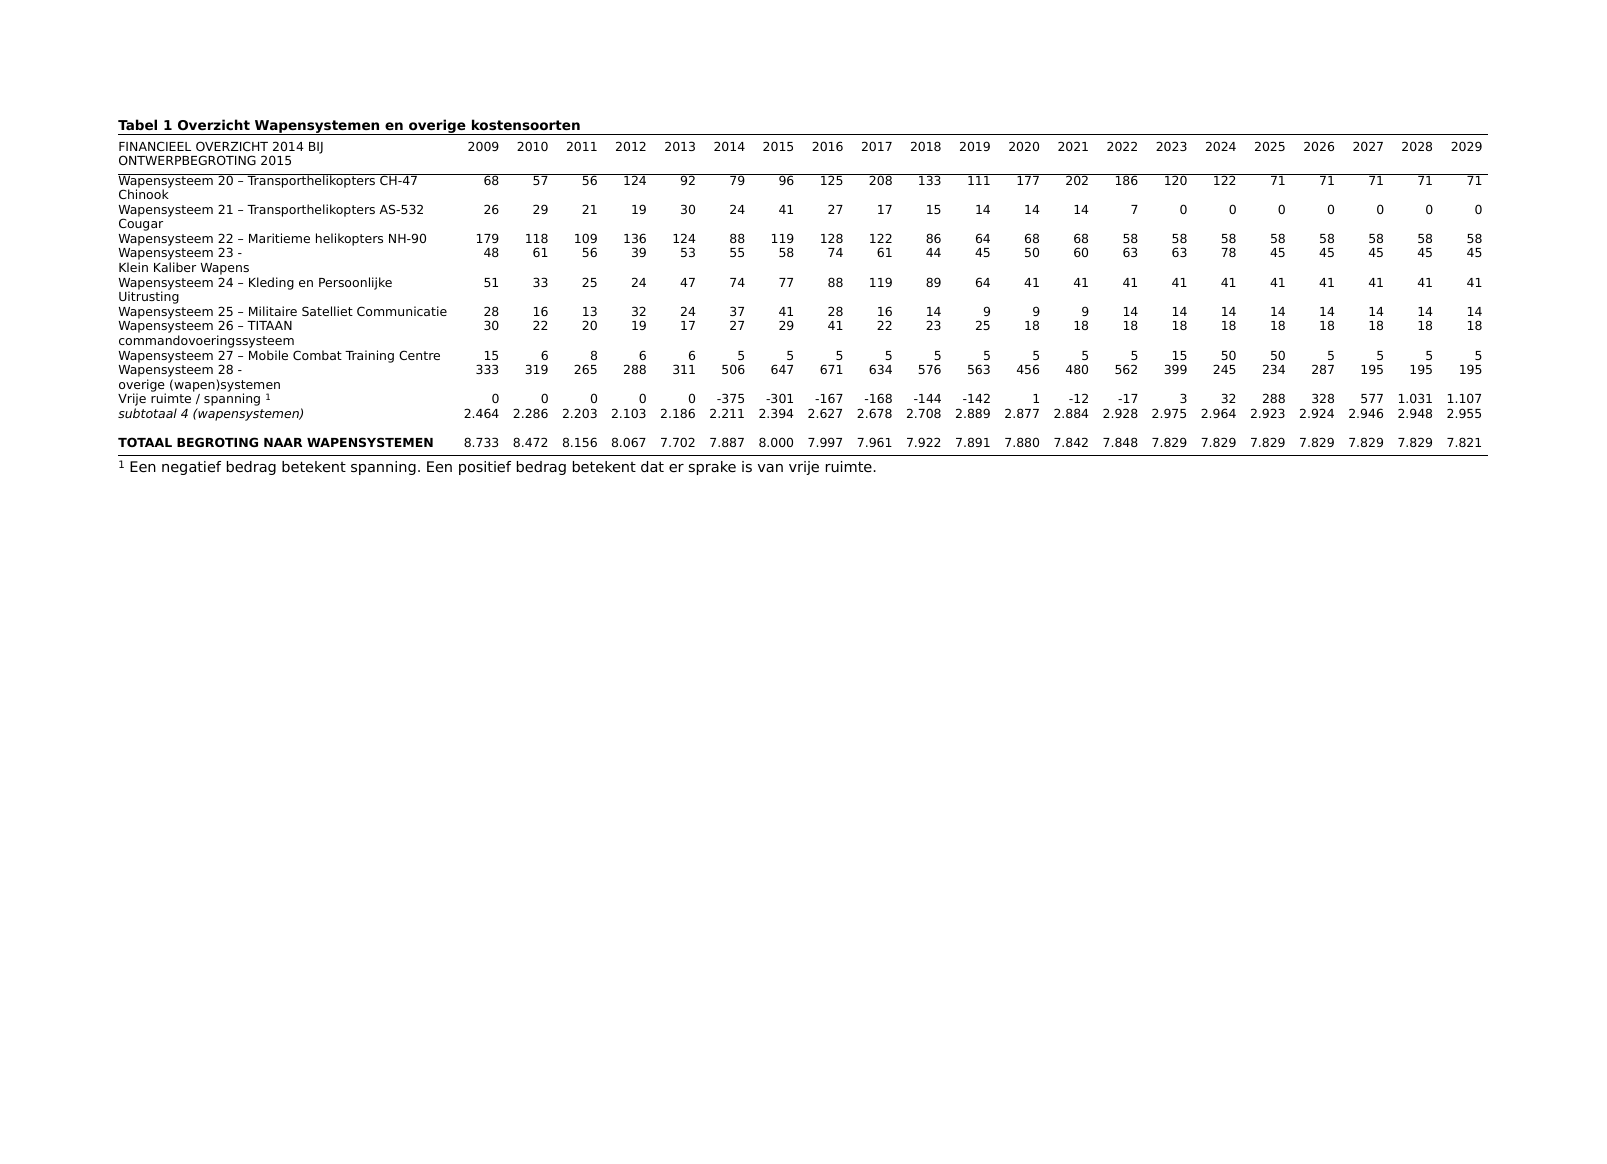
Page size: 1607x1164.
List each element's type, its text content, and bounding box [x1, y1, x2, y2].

table_cell 563 [948, 363, 997, 392]
table_cell 92 [653, 175, 702, 203]
table_cell 634 [849, 363, 898, 392]
table_cell 118 [505, 232, 554, 246]
table_cell 2028 [1390, 135, 1439, 173]
table_cell 14 [1341, 305, 1390, 319]
table_cell [1242, 421, 1291, 436]
table_cell 14 [1193, 305, 1242, 319]
table_cell 71 [1390, 175, 1439, 203]
table_cell 8.733 [456, 436, 505, 455]
table_cell 179 [456, 232, 505, 246]
table_cell 14 [1144, 305, 1193, 319]
table_cell 2017 [849, 135, 898, 173]
table_cell 58 [1193, 232, 1242, 246]
table_cell 15 [1144, 349, 1193, 363]
table_cell 2.103 [604, 407, 652, 421]
table_cell 2018 [898, 135, 947, 173]
table_cell 89 [898, 276, 947, 305]
table_cell 0 [1439, 203, 1488, 232]
table_cell 0 [456, 392, 505, 407]
table_cell 124 [653, 232, 702, 246]
table_cell 16 [505, 305, 554, 319]
table_cell 0 [554, 392, 603, 407]
table_cell 2.211 [702, 407, 751, 421]
table_cell 265 [554, 363, 603, 392]
table_cell 41 [1193, 276, 1242, 305]
table_cell 64 [948, 276, 997, 305]
table_cell 39 [604, 246, 652, 276]
table_cell 2.924 [1291, 407, 1341, 421]
table_cell 14 [1439, 305, 1488, 319]
table_cell 44 [898, 246, 947, 276]
table_cell 17 [653, 319, 702, 348]
table_cell 7.829 [1291, 436, 1341, 455]
table_cell 41 [800, 319, 849, 348]
table_cell 7.829 [1341, 436, 1390, 455]
table_cell 14 [1046, 203, 1095, 232]
table_cell TOTAAL BEGROTING NAAR WAPENSYSTEMEN [118, 436, 456, 455]
table_cell 195 [1439, 363, 1488, 392]
table_cell 0 [505, 392, 554, 407]
table_cell FINANCIEEL OVERZICHT 2014 BIJ ONTWERPBEGROTING 2015 [118, 135, 456, 173]
table_cell 5 [1095, 349, 1144, 363]
table_cell 18 [1095, 319, 1144, 348]
table_cell 63 [1095, 246, 1144, 276]
table_cell 577 [1341, 392, 1390, 407]
table_cell 122 [1193, 175, 1242, 203]
table_cell 41 [1144, 276, 1193, 305]
table_cell Wapensysteem 24 – Kleding en Persoonlijke Uitrusting [118, 276, 456, 305]
table_cell [505, 421, 554, 436]
table_cell 7.997 [800, 436, 849, 455]
table_cell 48 [456, 246, 505, 276]
table_cell 18 [1341, 319, 1390, 348]
table_cell [800, 421, 849, 436]
table_cell 2.286 [505, 407, 554, 421]
table_cell 2.975 [1144, 407, 1193, 421]
table_cell 7.829 [1193, 436, 1242, 455]
table_cell 71 [1341, 175, 1390, 203]
table_cell 2027 [1341, 135, 1390, 173]
table_cell 109 [554, 232, 603, 246]
table_cell Vrije ruimte / spanning 1 [118, 392, 456, 407]
table_cell Wapensysteem 28 - overige (wapen)systemen [118, 363, 456, 392]
table_cell 41 [1390, 276, 1439, 305]
table_cell 68 [1046, 232, 1095, 246]
table_cell 2009 [456, 135, 505, 173]
table_cell 14 [997, 203, 1046, 232]
table_cell 9 [1046, 305, 1095, 319]
table_cell 18 [1046, 319, 1095, 348]
table_cell 32 [604, 305, 652, 319]
table_cell 26 [456, 203, 505, 232]
table_cell 0 [1291, 203, 1341, 232]
table_cell 5 [800, 349, 849, 363]
table_cell 41 [997, 276, 1046, 305]
table_cell 122 [849, 232, 898, 246]
table_cell 74 [800, 246, 849, 276]
table_cell 671 [800, 363, 849, 392]
table_cell [118, 421, 456, 436]
table_cell 1 Een negatief bedrag betekent spanning. Een positief bedrag betekent dat er sprake is van vrije ruimte. [118, 456, 1488, 476]
table_cell 58 [1144, 232, 1193, 246]
table_cell 2025 [1242, 135, 1291, 173]
table_cell 77 [751, 276, 800, 305]
table_cell 288 [1242, 392, 1291, 407]
table_cell 5 [702, 349, 751, 363]
table_cell 18 [1390, 319, 1439, 348]
table_cell 50 [1193, 349, 1242, 363]
table_cell 2.627 [800, 407, 849, 421]
table_cell 5 [1291, 349, 1341, 363]
table_cell 5 [1046, 349, 1095, 363]
table_cell 37 [702, 305, 751, 319]
table_cell 2.955 [1439, 407, 1488, 421]
table_cell Wapensysteem 23 - Klein Kaliber Wapens [118, 246, 456, 276]
table_cell 2.186 [653, 407, 702, 421]
table_cell 19 [604, 203, 652, 232]
table_cell 2.394 [751, 407, 800, 421]
table_cell 5 [751, 349, 800, 363]
table_cell 55 [702, 246, 751, 276]
table_cell 57 [505, 175, 554, 203]
table_cell Wapensysteem 26 – TITAAN commandovoeringssysteem [118, 319, 456, 348]
table_cell 71 [1291, 175, 1341, 203]
table_cell 480 [1046, 363, 1095, 392]
table_cell 5 [948, 349, 997, 363]
table_cell 18 [997, 319, 1046, 348]
table_cell 5 [849, 349, 898, 363]
table_cell 41 [1341, 276, 1390, 305]
table_cell Wapensysteem 21 – Transporthelikopters AS-532 Cougar [118, 203, 456, 232]
table_cell 22 [505, 319, 554, 348]
table_cell 7.829 [1144, 436, 1193, 455]
table_cell 2015 [751, 135, 800, 173]
table_cell 1.031 [1390, 392, 1439, 407]
table_cell 2023 [1144, 135, 1193, 173]
table_cell 2020 [997, 135, 1046, 173]
table_cell 18 [1242, 319, 1291, 348]
table_cell 234 [1242, 363, 1291, 392]
table_cell 18 [1144, 319, 1193, 348]
table_cell 88 [800, 276, 849, 305]
table_cell 202 [1046, 175, 1095, 203]
table_cell 45 [1439, 246, 1488, 276]
table_cell 177 [997, 175, 1046, 203]
table_cell 1.107 [1439, 392, 1488, 407]
table_cell 311 [653, 363, 702, 392]
table_cell 0 [1390, 203, 1439, 232]
table_cell 2026 [1291, 135, 1341, 173]
table_cell subtotaal 4 (wapensystemen) [118, 407, 456, 421]
table_cell 2010 [505, 135, 554, 173]
table_cell 5 [1439, 349, 1488, 363]
table_cell 2.708 [898, 407, 947, 421]
table_cell [702, 421, 751, 436]
table_cell 28 [456, 305, 505, 319]
table_cell 8.067 [604, 436, 652, 455]
table_cell 2.946 [1341, 407, 1390, 421]
table_cell 74 [702, 276, 751, 305]
table_cell 245 [1193, 363, 1242, 392]
table_cell -144 [898, 392, 947, 407]
table_cell 186 [1095, 175, 1144, 203]
table_cell 56 [554, 175, 603, 203]
table_cell 56 [554, 246, 603, 276]
table_cell 14 [898, 305, 947, 319]
table_cell 2024 [1193, 135, 1242, 173]
table_cell 28 [800, 305, 849, 319]
table_cell [456, 421, 505, 436]
table_cell 58 [751, 246, 800, 276]
table_cell 2.889 [948, 407, 997, 421]
table_cell -12 [1046, 392, 1095, 407]
table_cell 111 [948, 175, 997, 203]
table_cell 0 [653, 392, 702, 407]
table_cell 7.829 [1390, 436, 1439, 455]
table_cell 15 [898, 203, 947, 232]
table_cell 9 [948, 305, 997, 319]
table_cell 79 [702, 175, 751, 203]
table_cell [653, 421, 702, 436]
table_cell 45 [1242, 246, 1291, 276]
table_cell 0 [1341, 203, 1390, 232]
table_cell 562 [1095, 363, 1144, 392]
table_cell 136 [604, 232, 652, 246]
table_cell 18 [1291, 319, 1341, 348]
table_cell [1144, 421, 1193, 436]
table_cell 14 [1390, 305, 1439, 319]
table_cell 7.829 [1242, 436, 1291, 455]
table_cell 9 [997, 305, 1046, 319]
table_cell 15 [456, 349, 505, 363]
table_cell 58 [1242, 232, 1291, 246]
table_cell [751, 421, 800, 436]
table_cell 58 [1390, 232, 1439, 246]
table_cell [1341, 421, 1390, 436]
table_cell [1291, 421, 1341, 436]
table_cell 0 [604, 392, 652, 407]
table_cell 41 [1095, 276, 1144, 305]
table_cell 24 [604, 276, 652, 305]
table_cell 68 [456, 175, 505, 203]
table_cell 14 [1291, 305, 1341, 319]
table_cell 14 [1242, 305, 1291, 319]
table_cell 7.821 [1439, 436, 1488, 455]
table_cell 7.922 [898, 436, 947, 455]
table_cell 2011 [554, 135, 603, 173]
table_cell -168 [849, 392, 898, 407]
table_cell 2016 [800, 135, 849, 173]
table_cell 2.964 [1193, 407, 1242, 421]
table_cell 14 [948, 203, 997, 232]
table_cell 8 [554, 349, 603, 363]
table_cell 124 [604, 175, 652, 203]
table_cell 58 [1439, 232, 1488, 246]
table_cell 7.702 [653, 436, 702, 455]
table_cell 41 [1291, 276, 1341, 305]
table_cell 6 [604, 349, 652, 363]
table_cell 7.961 [849, 436, 898, 455]
table_cell 5 [1390, 349, 1439, 363]
table_cell -301 [751, 392, 800, 407]
table_cell 319 [505, 363, 554, 392]
table_cell 41 [1439, 276, 1488, 305]
table_cell 45 [1291, 246, 1341, 276]
table_cell 576 [898, 363, 947, 392]
table_cell 1 [997, 392, 1046, 407]
table_cell [1193, 421, 1242, 436]
table_cell 71 [1439, 175, 1488, 203]
table_cell 17 [849, 203, 898, 232]
table_cell 2.948 [1390, 407, 1439, 421]
table_cell [1390, 421, 1439, 436]
table_cell 13 [554, 305, 603, 319]
table_cell 58 [1341, 232, 1390, 246]
table_cell 5 [1341, 349, 1390, 363]
table_cell 45 [1390, 246, 1439, 276]
table_cell 7.887 [702, 436, 751, 455]
table_header Tabel 1 Overzicht Wapensystemen en overige kostensoorten [118, 118, 1488, 134]
table_cell [1439, 421, 1488, 436]
table_cell 2021 [1046, 135, 1095, 173]
table_cell 96 [751, 175, 800, 203]
table_cell 61 [505, 246, 554, 276]
table_cell [604, 421, 652, 436]
table_cell 23 [898, 319, 947, 348]
table_cell 14 [1095, 305, 1144, 319]
table_cell Wapensysteem 20 – Transporthelikopters CH-47 Chinook [118, 175, 456, 203]
table_cell 399 [1144, 363, 1193, 392]
table_cell -17 [1095, 392, 1144, 407]
table_cell 61 [849, 246, 898, 276]
table_cell 0 [1144, 203, 1193, 232]
table_cell -167 [800, 392, 849, 407]
table_cell 25 [948, 319, 997, 348]
table_cell 60 [1046, 246, 1095, 276]
table_cell -142 [948, 392, 997, 407]
table_cell 2.884 [1046, 407, 1095, 421]
table_cell -375 [702, 392, 751, 407]
table_cell 7.880 [997, 436, 1046, 455]
table_cell 18 [1193, 319, 1242, 348]
table_cell [1046, 421, 1095, 436]
table_cell 27 [702, 319, 751, 348]
table_cell 18 [1439, 319, 1488, 348]
table_cell 50 [1242, 349, 1291, 363]
table_cell 27 [800, 203, 849, 232]
table_cell 208 [849, 175, 898, 203]
table_cell 58 [1291, 232, 1341, 246]
table_cell 71 [1242, 175, 1291, 203]
table_cell [1095, 421, 1144, 436]
table_cell 41 [1046, 276, 1095, 305]
table_cell 16 [849, 305, 898, 319]
table_cell 29 [505, 203, 554, 232]
table_cell 0 [1242, 203, 1291, 232]
table_cell 120 [1144, 175, 1193, 203]
table_cell 328 [1291, 392, 1341, 407]
table_cell 33 [505, 276, 554, 305]
table_cell 2012 [604, 135, 652, 173]
table_cell 6 [505, 349, 554, 363]
table_cell 29 [751, 319, 800, 348]
table_cell 119 [751, 232, 800, 246]
table_cell 2.923 [1242, 407, 1291, 421]
table_cell 78 [1193, 246, 1242, 276]
table_cell 2014 [702, 135, 751, 173]
table_cell 195 [1390, 363, 1439, 392]
table_cell 2022 [1095, 135, 1144, 173]
table_cell 8.472 [505, 436, 554, 455]
table_cell 41 [751, 203, 800, 232]
table_cell 0 [1193, 203, 1242, 232]
table_cell 45 [1341, 246, 1390, 276]
table_cell 64 [948, 232, 997, 246]
table_cell 2.877 [997, 407, 1046, 421]
table_cell 25 [554, 276, 603, 305]
table_cell Wapensysteem 27 – Mobile Combat Training Centre [118, 349, 456, 363]
table_cell 128 [800, 232, 849, 246]
table_cell 5 [898, 349, 947, 363]
table_cell 24 [702, 203, 751, 232]
table_cell 6 [653, 349, 702, 363]
table_cell [997, 421, 1046, 436]
table_cell 133 [898, 175, 947, 203]
table_cell 63 [1144, 246, 1193, 276]
table_cell 2.203 [554, 407, 603, 421]
table_cell 2.464 [456, 407, 505, 421]
table_cell 119 [849, 276, 898, 305]
table_cell 2019 [948, 135, 997, 173]
table_cell 19 [604, 319, 652, 348]
table_cell 68 [997, 232, 1046, 246]
table_cell 7.842 [1046, 436, 1095, 455]
table_cell 50 [997, 246, 1046, 276]
table_cell 8.156 [554, 436, 603, 455]
table_cell 3 [1144, 392, 1193, 407]
table_cell 32 [1193, 392, 1242, 407]
table_cell 456 [997, 363, 1046, 392]
table_cell 20 [554, 319, 603, 348]
table_cell 2.928 [1095, 407, 1144, 421]
table_cell 41 [751, 305, 800, 319]
table_cell 125 [800, 175, 849, 203]
table_cell 7 [1095, 203, 1144, 232]
table_cell 51 [456, 276, 505, 305]
table_cell [849, 421, 898, 436]
table_cell 287 [1291, 363, 1341, 392]
table_cell 5 [997, 349, 1046, 363]
table_cell [554, 421, 603, 436]
table_cell 88 [702, 232, 751, 246]
table_cell 41 [1242, 276, 1291, 305]
table_cell 647 [751, 363, 800, 392]
table_cell [898, 421, 947, 436]
table_cell 86 [898, 232, 947, 246]
table_cell 53 [653, 246, 702, 276]
table_cell [948, 421, 997, 436]
table_cell Wapensysteem 25 – Militaire Satelliet Communicatie [118, 305, 456, 319]
table_cell 7.848 [1095, 436, 1144, 455]
table_cell 47 [653, 276, 702, 305]
table_cell 22 [849, 319, 898, 348]
table_cell 7.891 [948, 436, 997, 455]
table_cell 30 [653, 203, 702, 232]
table_cell 45 [948, 246, 997, 276]
table_cell 2013 [653, 135, 702, 173]
table_cell Wapensysteem 22 – Maritieme helikopters NH-90 [118, 232, 456, 246]
table_cell 30 [456, 319, 505, 348]
table_cell 2.678 [849, 407, 898, 421]
table_cell 333 [456, 363, 505, 392]
table_cell 195 [1341, 363, 1390, 392]
table_cell 506 [702, 363, 751, 392]
table_cell 24 [653, 305, 702, 319]
table_cell 21 [554, 203, 603, 232]
table_cell 288 [604, 363, 652, 392]
table_cell 2029 [1439, 135, 1488, 173]
table_cell 58 [1095, 232, 1144, 246]
table_cell 8.000 [751, 436, 800, 455]
